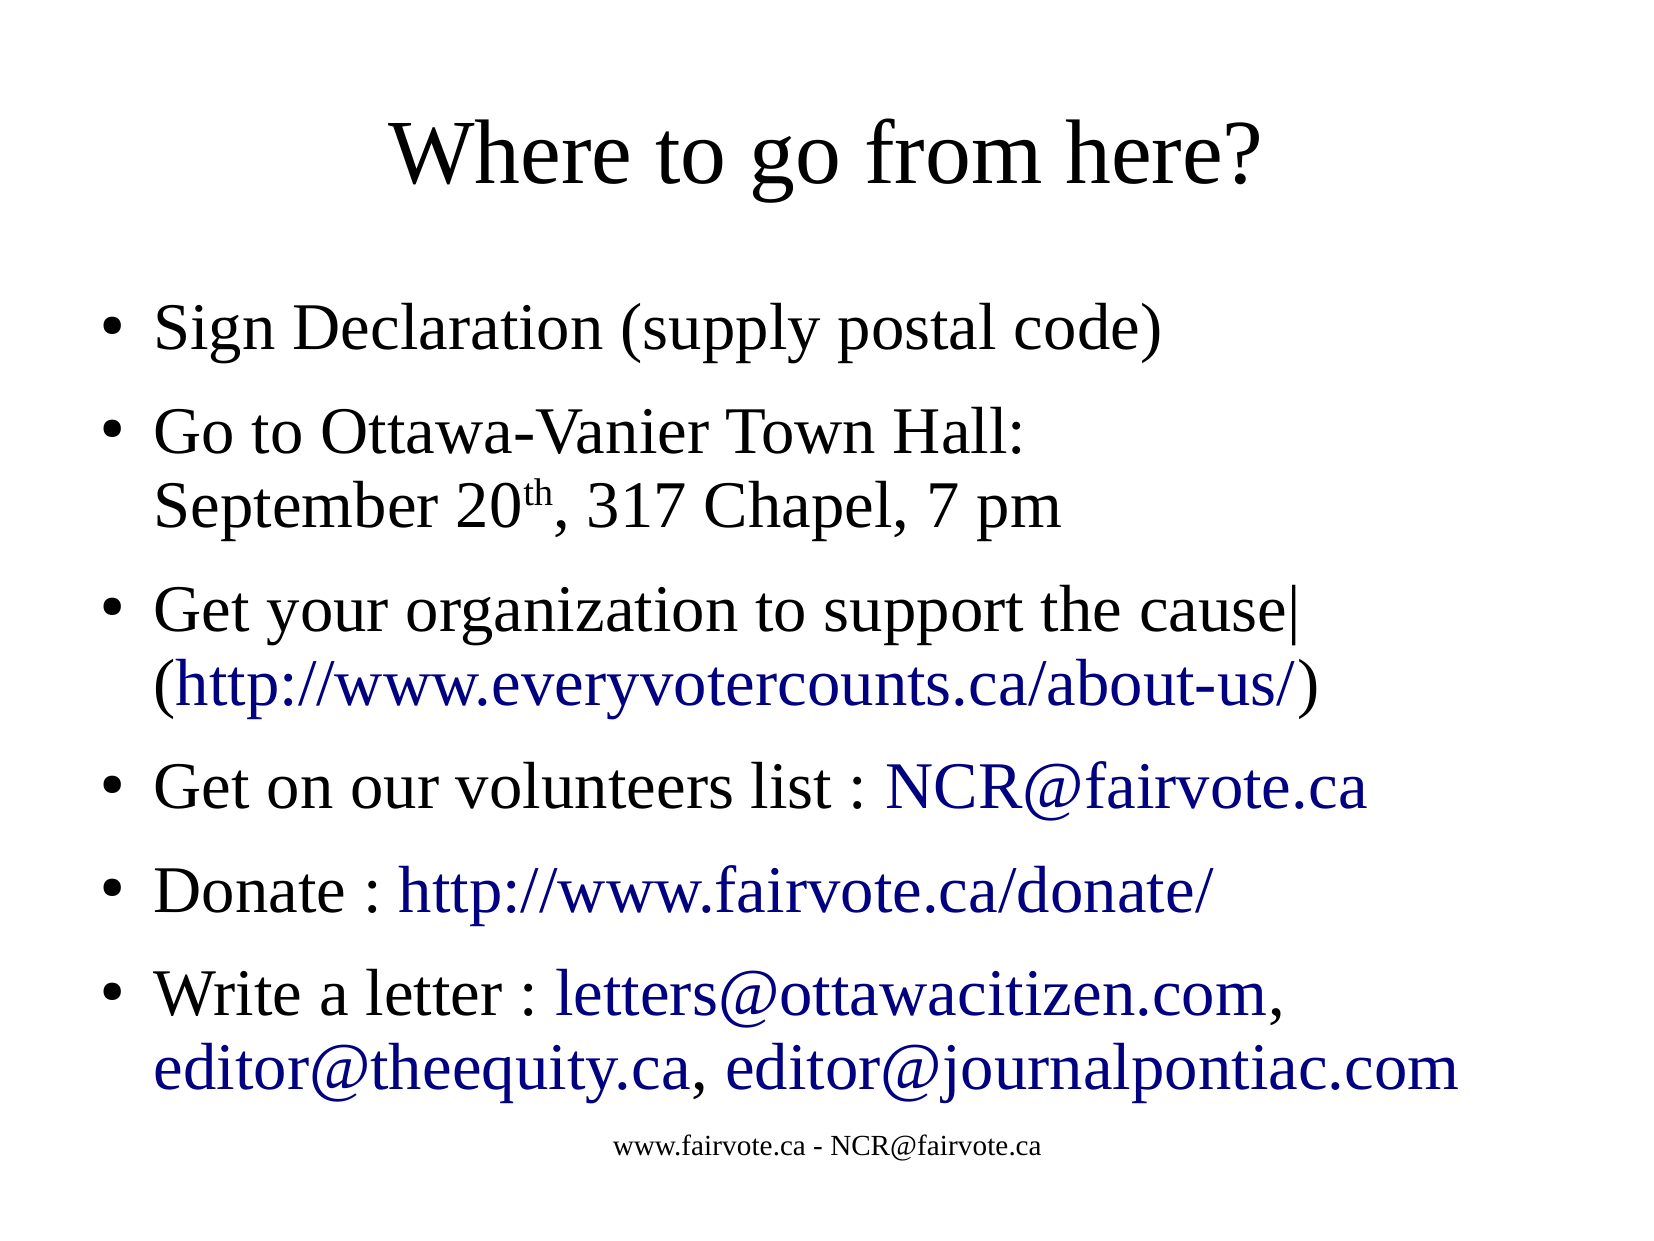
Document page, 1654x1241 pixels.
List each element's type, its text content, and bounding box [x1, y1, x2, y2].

list Sign Declaration (supply postal code) Go to Ottawa-Vanier Town Hall: September 20th, 317 Chapel, 7 pm Get your organization to support the cause| (http://www.everyvotercounts.ca/about-us/) Get on our volunteers list : NCR@fairvote.ca Donate : http://www.fairvote.ca/donate/ Write a letter : letters@ottawacitizen.com, editor@theequity.ca, editor@journalpontiac.com [82, 290, 1538, 1111]
title Where to go from here? [82, 49, 1571, 257]
